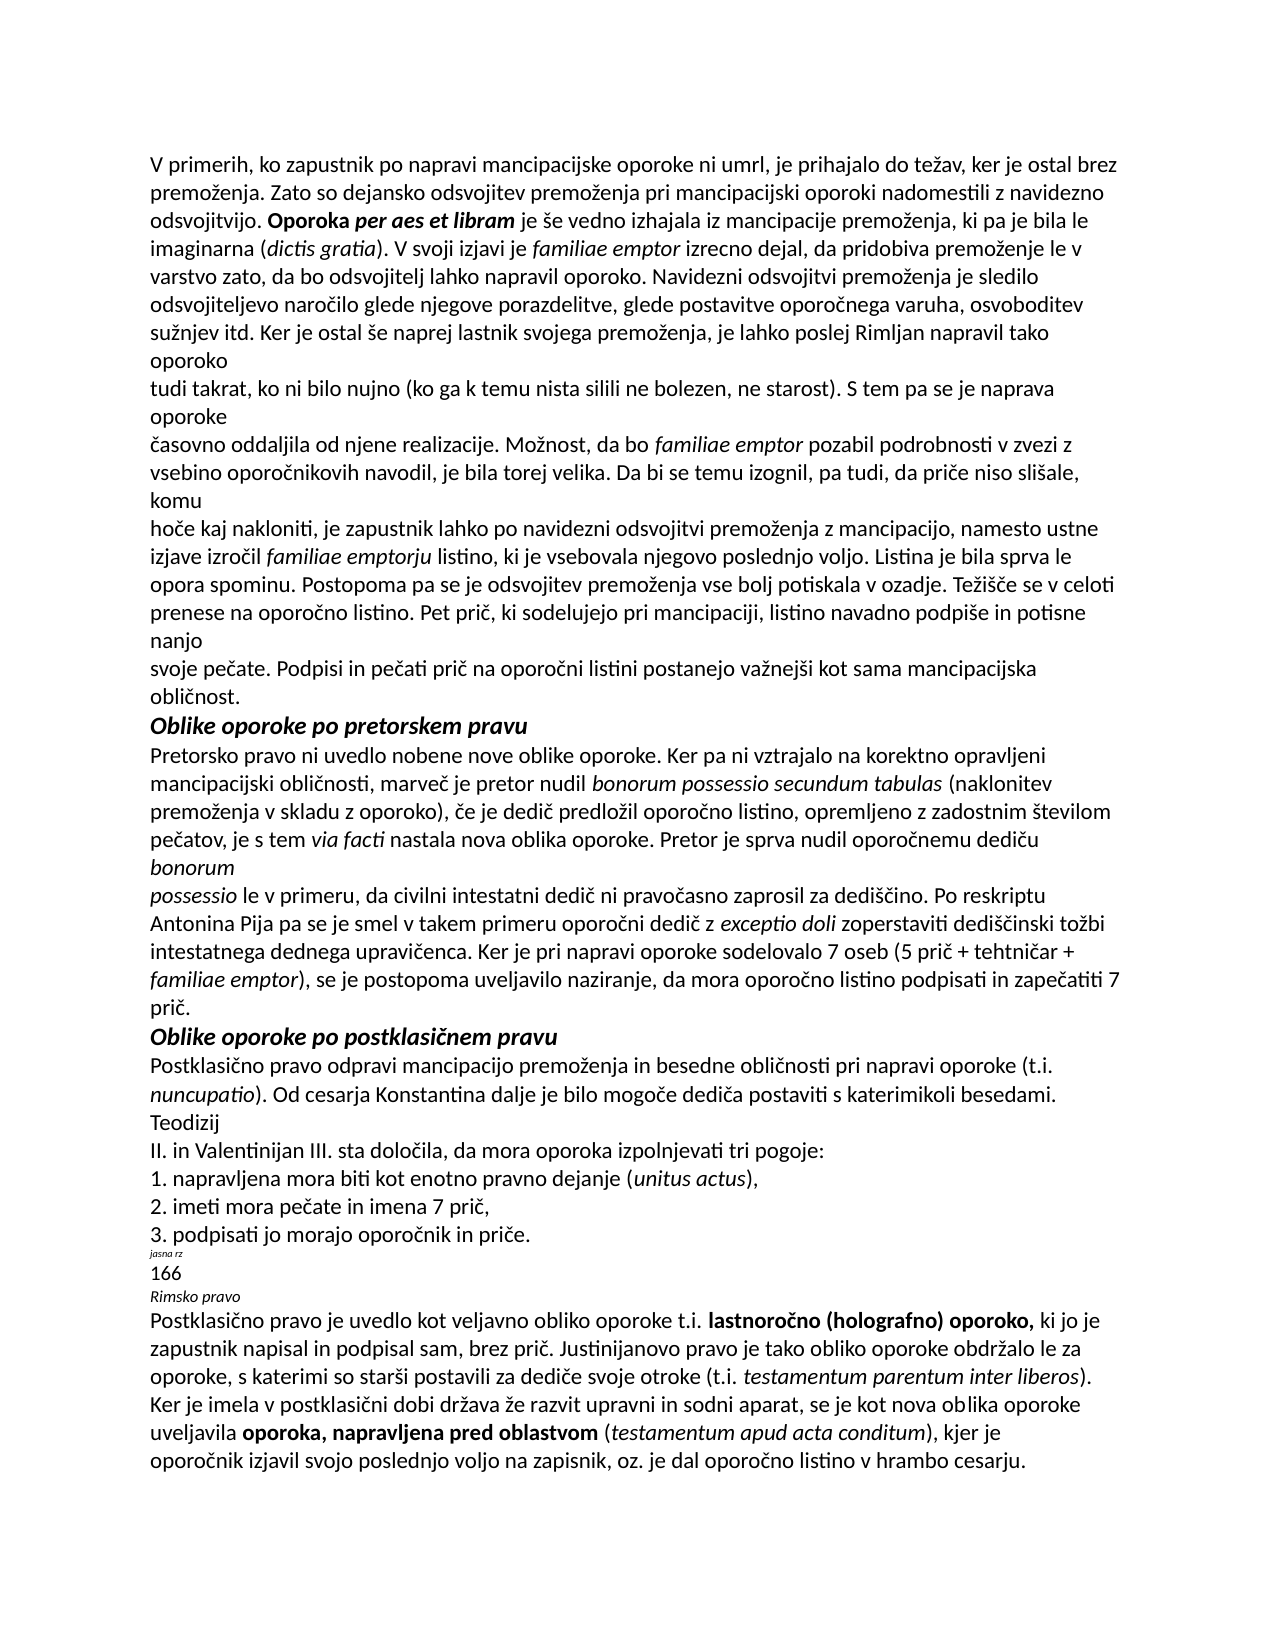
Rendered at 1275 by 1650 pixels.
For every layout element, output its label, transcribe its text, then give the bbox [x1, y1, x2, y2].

text svoje pečate. Podpisi in pečati prič na oporočni listini postanejo važnejši kot sama mancipacijska obličnost. [150, 654, 1125, 710]
text odsvojitvijo. Oporoka per aes et libram je še vedno izhajala iz mancipacije premoženja, ki pa je bila le [150, 206, 1125, 234]
text oporoke, s katerimi so starši postavili za dediče svoje otroke (t.i. testamentum parentum inter liberos). [150, 1362, 1125, 1390]
text oporočnik izjavil svojo poslednjo voljo na zapisnik, oz. je dal oporočno listino v hrambo cesarju. [150, 1446, 1125, 1474]
text Pretorsko pravo ni uvedlo nobene nove oblike oporoke. Ker pa ni vztrajalo na korektno opravljeni [150, 741, 1125, 769]
text Antonina Pija pa se je smel v takem primeru oporočni dedič z exceptio doli zoperstaviti dediščinski tožbi [150, 909, 1125, 937]
text Oblike oporoke po postklasičnem pravu [150, 1021, 1125, 1052]
text 166 [150, 1261, 1125, 1286]
text familiae emptor), se je postopoma uveljavilo naziranje, da mora oporočno listino podpisati in zapečatiti 7 [150, 965, 1125, 993]
text intestatnega dednega upravičenca. Ker je pri napravi oporoke sodelovalo 7 oseb (5 prič + tehtničar + [150, 937, 1125, 965]
text 2. imeti mora pečate in imena 7 prič, [150, 1192, 1125, 1220]
text Postklasično pravo je uvedlo kot veljavno obliko oporoke t.i. lastnoročno (holografno) oporoko, ki jo je [150, 1306, 1125, 1334]
text jasna rz [150, 1248, 1125, 1261]
text vsebino oporočnikovih navodil, je bila torej velika. Da bi se temu izognil, pa tudi, da priče niso slišale, komu [150, 458, 1125, 514]
text 1. napravljena mora biti kot enotno pravno dejanje (unitus actus), [150, 1164, 1125, 1192]
text Ker je imela v postklasični dobi država že razvit upravni in sodni aparat, se je kot nova oblika oporoke [150, 1390, 1125, 1418]
text tudi takrat, ko ni bilo nujno (ko ga k temu nista silili ne bolezen, ne starost). S tem pa se je naprava oporoke [150, 374, 1125, 430]
text Postklasično pravo odpravi mancipacijo premoženja in besedne obličnosti pri napravi oporoke (t.i. [150, 1052, 1125, 1080]
text premoženja. Zato so dejansko odsvojitev premoženja pri mancipacijski oporoki nadomestili z navidezno [150, 178, 1125, 206]
text varstvo zato, da bo odsvojitelj lahko napravil oporoko. Navidezni odsvojitvi premoženja je sledilo [150, 262, 1125, 290]
text časovno oddaljila od njene realizacije. Možnost, da bo familiae emptor pozabil podrobnosti v zvezi z [150, 430, 1125, 458]
text imaginarna (dictis gratia). V svoji izjavi je familiae emptor izrecno dejal, da pridobiva premoženje le v [150, 234, 1125, 262]
text Rimsko pravo [150, 1286, 1125, 1306]
text II. in Valentinijan III. sta določila, da mora oporoka izpolnjevati tri pogoje: [150, 1136, 1125, 1164]
text 3. podpisati jo morajo oporočnik in priče. [150, 1220, 1125, 1248]
text odsvojiteljevo naročilo glede njegove porazdelitve, glede postavitve oporočnega varuha, osvoboditev [150, 290, 1125, 318]
text prič. [150, 993, 1125, 1021]
text pečatov, je s tem via facti nastala nova oblika oporoke. Pretor je sprva nudil oporočnemu dediču bonorum [150, 825, 1125, 881]
text nuncupatio). Od cesarja Konstantina dalje je bilo mogoče dediča postaviti s katerimikoli besedami. Teodizij [150, 1080, 1125, 1136]
text izjave izročil familiae emptorju listino, ki je vsebovala njegovo poslednjo voljo. Listina je bila sprva le [150, 542, 1125, 570]
text V primerih, ko zapustnik po napravi mancipacijske oporoke ni umrl, je prihajalo do težav, ker je ostal brez [150, 150, 1125, 178]
text sužnjev itd. Ker je ostal še naprej lastnik svojega premoženja, je lahko poslej Rimljan napravil tako oporoko [150, 318, 1125, 374]
text Oblike oporoke po pretorskem pravu [150, 710, 1125, 741]
text prenese na oporočno listino. Pet prič, ki sodelujejo pri mancipaciji, listino navadno podpiše in potisne nanjo [150, 598, 1125, 654]
text zapustnik napisal in podpisal sam, brez prič. Justinijanovo pravo je tako obliko oporoke obdržalo le za [150, 1334, 1125, 1362]
text hoče kaj nakloniti, je zapustnik lahko po navidezni odsvojitvi premoženja z mancipacijo, namesto ustne [150, 514, 1125, 542]
text possessio le v primeru, da civilni intestatni dedič ni pravočasno zaprosil za dediščino. Po reskriptu [150, 881, 1125, 909]
text uveljavila oporoka, napravljena pred oblastvom (testamentum apud acta conditum), kjer je [150, 1418, 1125, 1446]
text mancipacijski obličnosti, marveč je pretor nudil bonorum possessio secundum tabulas (naklonitev [150, 769, 1125, 797]
text premoženja v skladu z oporoko), če je dedič predložil oporočno listino, opremljeno z zadostnim številom [150, 797, 1125, 825]
text opora spominu. Postopoma pa se je odsvojitev premoženja vse bolj potiskala v ozadje. Težišče se v celoti [150, 570, 1125, 598]
